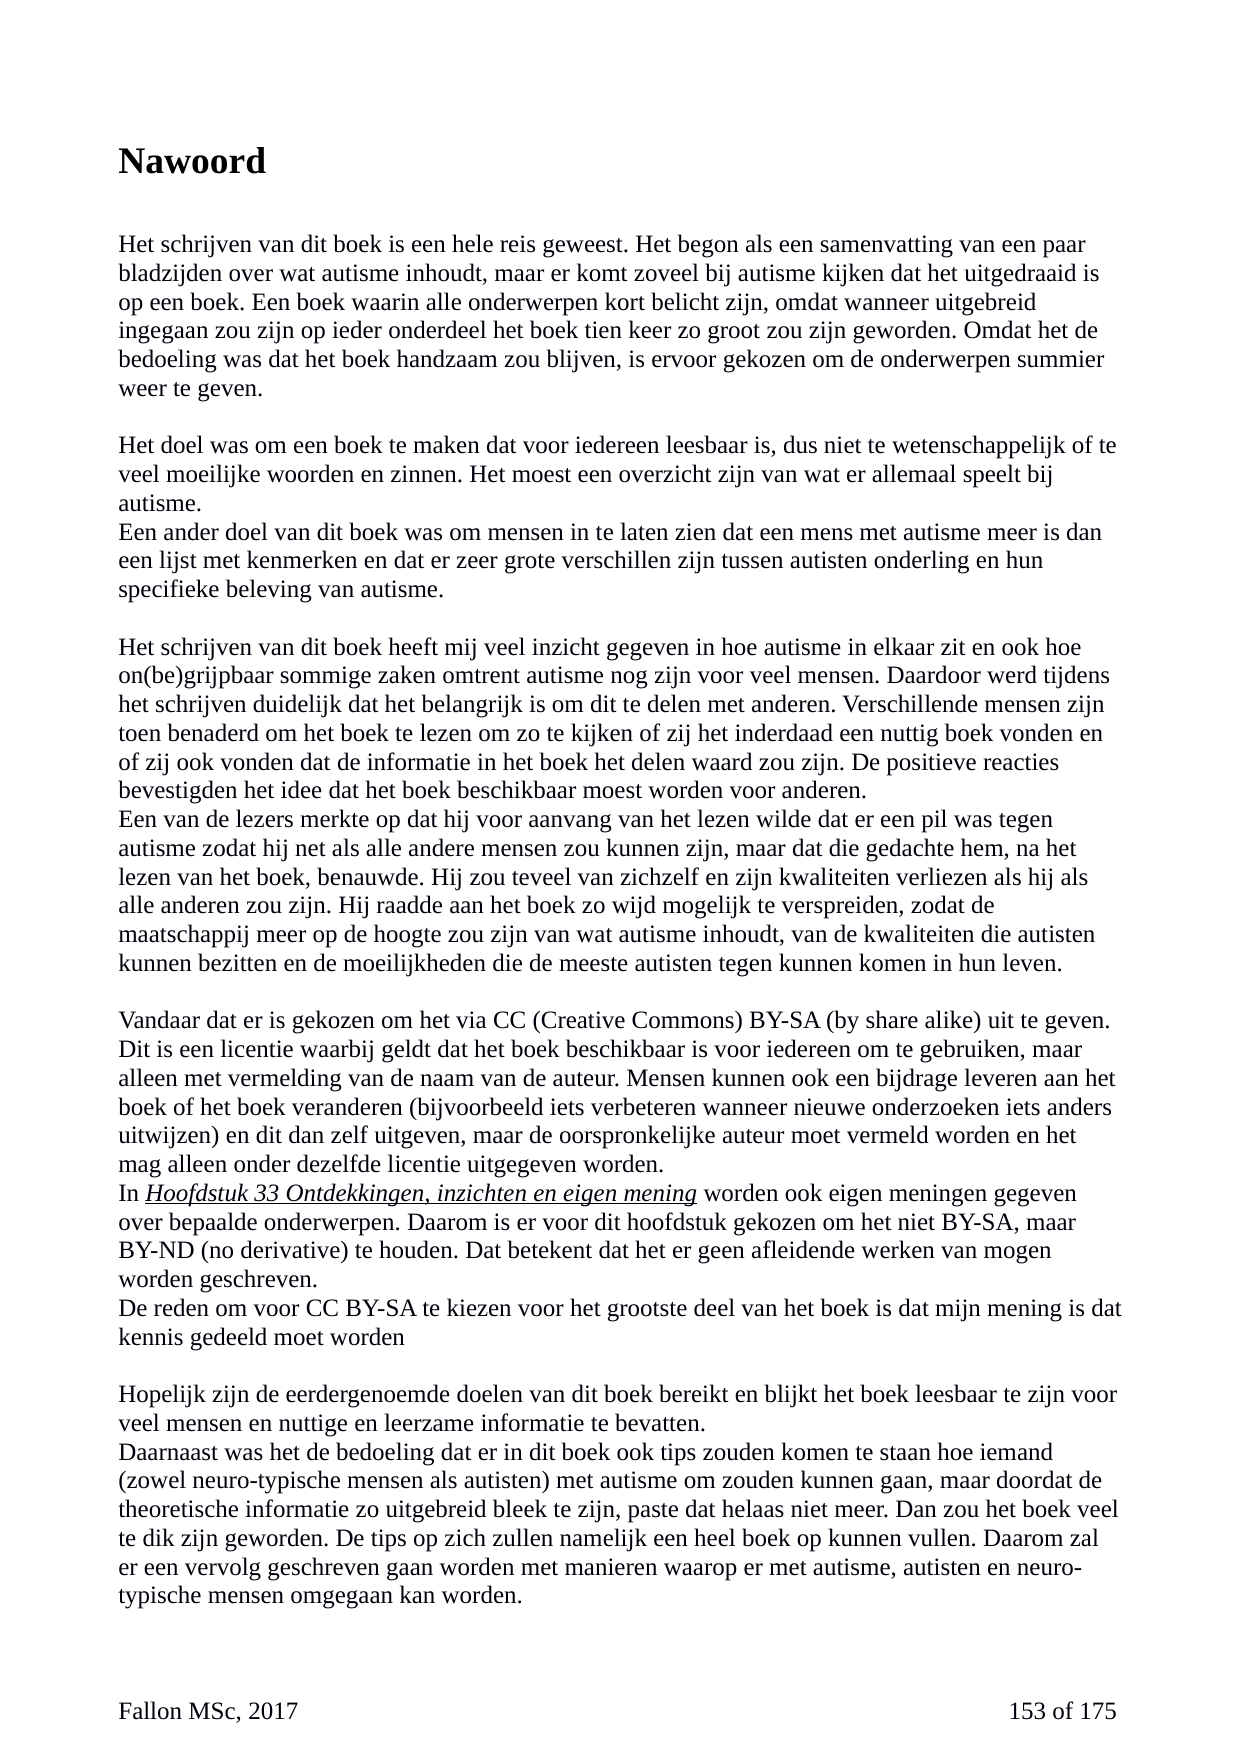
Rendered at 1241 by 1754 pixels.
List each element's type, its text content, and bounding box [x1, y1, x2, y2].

text Het schrijven van dit boek is een hele reis geweest. Het begon als een samenvatting van een paar bladzijden over wat autisme inhoudt, maar er komt zoveel bij autisme kijken dat het uitgedraaid is op een boek. Een boek waarin alle onderwerpen kort belicht zijn, omdat wanneer uitgebreid ingegaan zou zijn op ieder onderdeel het boek tien keer zo groot zou zijn geworden. Omdat het de bedoeling was dat het boek handzaam zou blijven, is ervoor gekozen om de onderwerpen summier weer te geven. [118, 229, 1122, 402]
text In Hoofdstuk 33 Ontdekkingen, inzichten en eigen mening worden ook eigen meningen gegeven over bepaalde onderwerpen. Daarom is er voor dit hoofdstuk gekozen om het niet BY-SA, maar BY-ND (no derivative) te houden. Dat betekent dat het er geen afleidende werken van mogen worden geschreven. [118, 1178, 1122, 1293]
text Hopelijk zijn de eerdergenoemde doelen van dit boek bereikt en blijkt het boek leesbaar te zijn voor veel mensen en nuttige en leerzame informatie te bevatten. [118, 1379, 1122, 1437]
text Een van de lezers merkte op dat hij voor aanvang van het lezen wilde dat er een pil was tegen autisme zodat hij net als alle andere mensen zou kunnen zijn, maar dat die gedachte hem, na het lezen van het boek, benauwde. Hij zou teveel van zichzelf en zijn kwaliteiten verliezen als hij als alle anderen zou zijn. Hij raadde aan het boek zo wijd mogelijk te verspreiden, zodat de maatschappij meer op de hoogte zou zijn van wat autisme inhoudt, van de kwaliteiten die autisten kunnen bezitten en de moeilijkheden die de meeste autisten tegen kunnen komen in hun leven. [118, 804, 1122, 977]
text Vandaar dat er is gekozen om het via CC (Creative Commons) BY-SA (by share alike) uit te geven. Dit is een licentie waarbij geldt dat het boek beschikbaar is voor iedereen om te gebruiken, maar alleen met vermelding van de naam van de auteur. Mensen kunnen ook een bijdrage leveren aan het boek of het boek veranderen (bijvoorbeeld iets verbeteren wanneer nieuwe onderzoeken iets anders uitwijzen) en dit dan zelf uitgeven, maar de oorspronkelijke auteur moet vermeld worden en het mag alleen onder dezelfde licentie uitgegeven worden. [118, 1005, 1122, 1178]
text Het schrijven van dit boek heeft mij veel inzicht gegeven in hoe autisme in elkaar zit en ook hoe on(be)grijpbaar sommige zaken omtrent autisme nog zijn voor veel mensen. Daardoor werd tijdens het schrijven duidelijk dat het belangrijk is om dit te delen met anderen. Verschillende mensen zijn toen benaderd om het boek te lezen om zo te kijken of zij het inderdaad een nuttig boek vonden en of zij ook vonden dat de informatie in het boek het delen waard zou zijn. De positieve reacties bevestigden het idee dat het boek beschikbaar moest worden voor anderen. [118, 632, 1122, 804]
text Daarnaast was het de bedoeling dat er in dit boek ook tips zouden komen te staan hoe iemand (zowel neuro-typische mensen als autisten) met autisme om zouden kunnen gaan, maar doordat de theoretische informatie zo uitgebreid bleek te zijn, paste dat helaas niet meer. Dan zou het boek veel te dik zijn geworden. De tips op zich zullen namelijk een heel boek op kunnen vullen. Daarom zal er een vervolg geschreven gaan worden met manieren waarop er met autisme, autisten en neuro-typische mensen omgegaan kan worden. [118, 1437, 1122, 1609]
text Het doel was om een boek te maken dat voor iedereen leesbaar is, dus niet te wetenschappelijk of te veel moeilijke woorden en zinnen. Het moest een overzicht zijn van wat er allemaal speelt bij autisme. [118, 430, 1122, 517]
subtitle Nawoord [118, 139, 1122, 182]
text De reden om voor CC BY-SA te kiezen voor het grootste deel van het boek is dat mijn mening is dat kennis gedeeld moet worden [118, 1293, 1122, 1350]
text Een ander doel van dit boek was om mensen in te laten zien dat een mens met autisme meer is dan een lijst met kenmerken en dat er zeer grote verschillen zijn tussen autisten onderling en hun specifieke beleving van autisme. [118, 517, 1122, 603]
